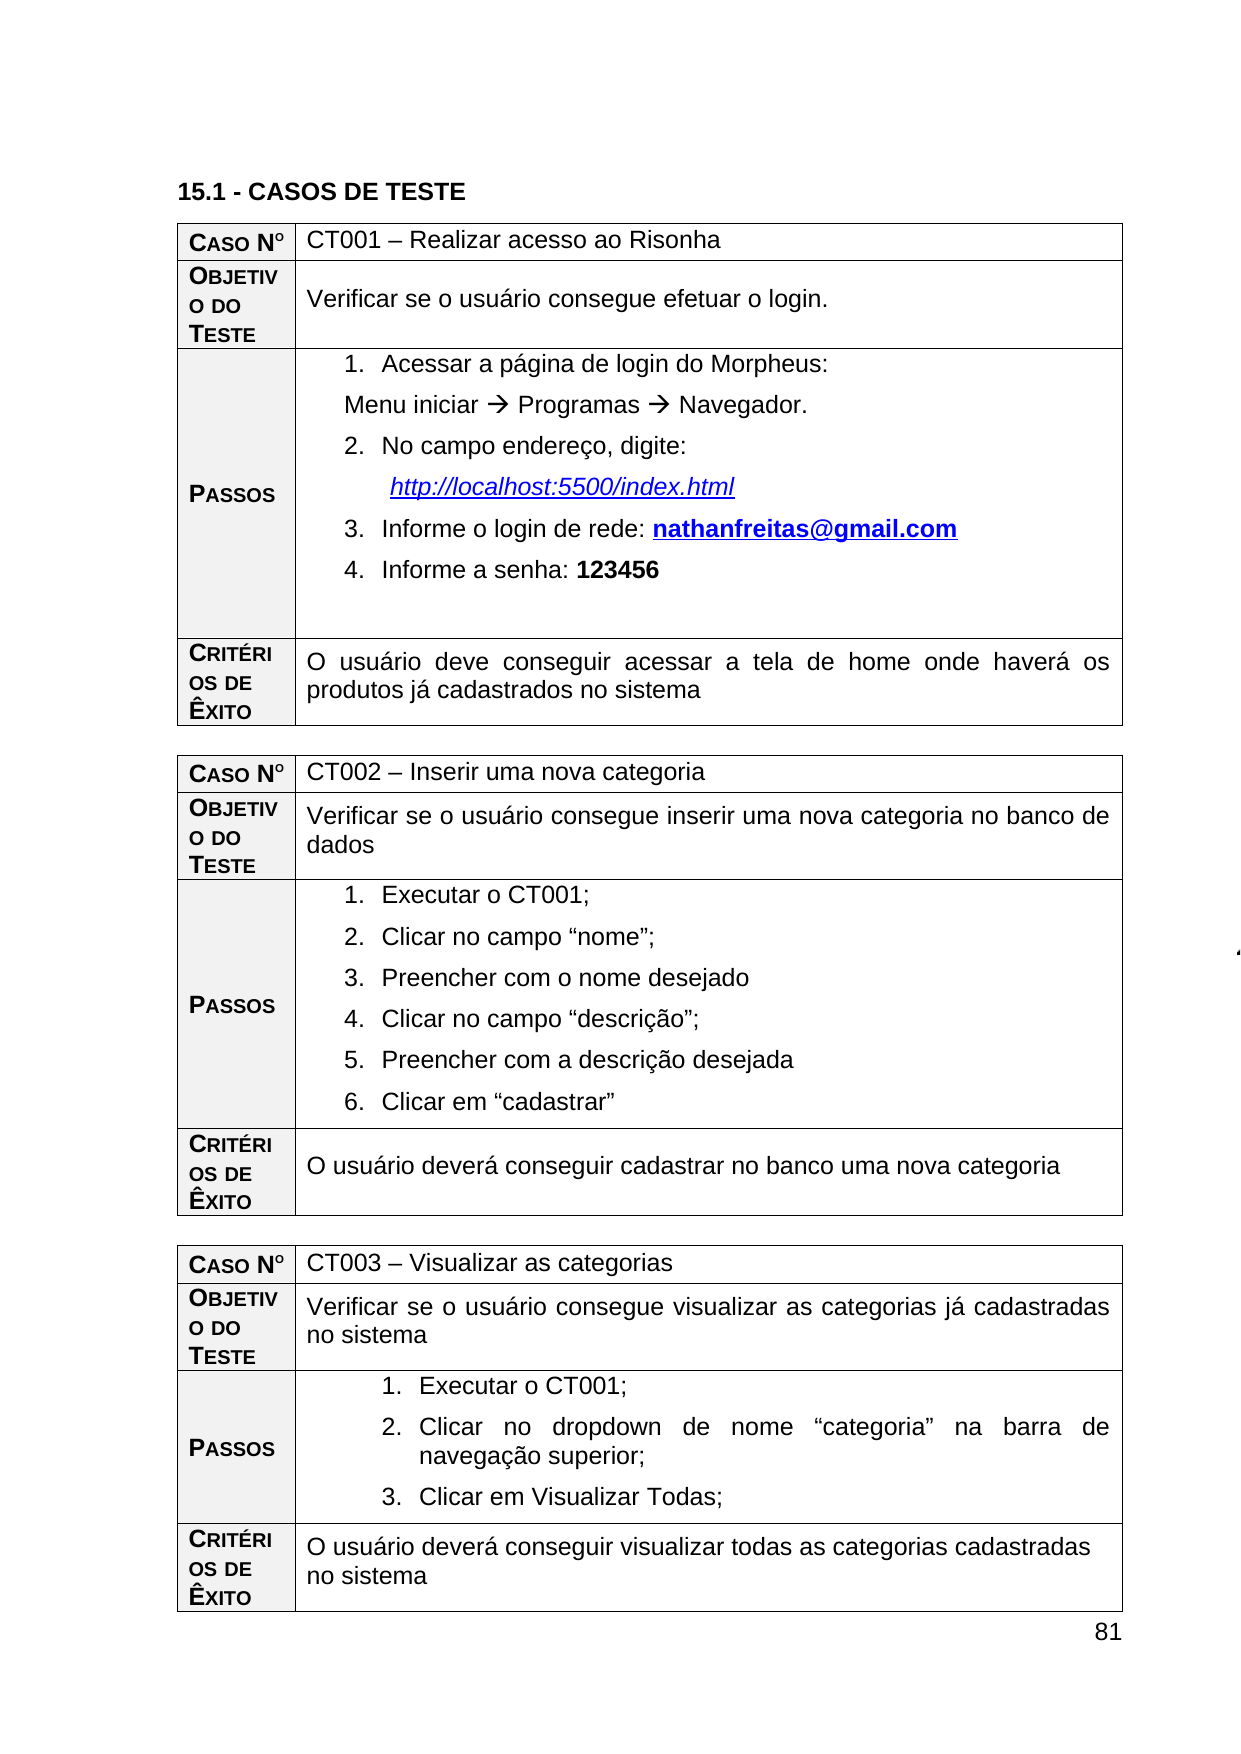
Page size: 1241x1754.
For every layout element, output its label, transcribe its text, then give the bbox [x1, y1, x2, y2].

table_cell Verificar se o usuário consegue visualizar as categorias já cadastradas no sistema [296, 1284, 1122, 1370]
table_cell Executar o CT001; Clicar no campo “nome”; Preencher com o nome desejado Clicar no campo “descrição”; Preencher com a descrição desejada Clicar em “cadastrar” [296, 880, 1122, 1128]
table_cell Acessar a página de login do Morpheus: Menu iniciar  Programas  Navegador. No campo endereço, digite: http://localhost:5500/index.html Informe o login de rede: nathanfreitas@gmail.com Informe a senha: 123456 [296, 349, 1122, 637]
table_cell Critérios de Êxito [178, 1524, 295, 1611]
table_cell Objetivo do Teste [178, 793, 295, 879]
table_header CT001 – Realizar acesso ao Risonha [296, 224, 1122, 260]
table_header Caso No [178, 756, 295, 792]
table_cell Passos [178, 1371, 295, 1523]
table_cell Verificar se o usuário consegue efetuar o login. [296, 261, 1122, 347]
table_cell Critérios de Êxito [178, 1129, 295, 1215]
table_cell Executar o CT001; Clicar no dropdown de nome “categoria” na barra de navegação superior; Clicar em Visualizar Todas; [296, 1371, 1122, 1523]
table_cell Passos [178, 880, 295, 1128]
table_header Caso No [178, 1246, 295, 1282]
picture [1237, 945, 1241, 955]
table_header CT003 – Visualizar as categorias [296, 1246, 1122, 1282]
table_cell O usuário deverá conseguir cadastrar no banco uma nova categoria [296, 1129, 1122, 1215]
subtitle 15.1 - CASOS DE TESTE [177, 177, 1122, 206]
table_header Caso No [178, 224, 295, 260]
table_cell Verificar se o usuário consegue inserir uma nova categoria no banco de dados [296, 793, 1122, 879]
table_cell Objetivo do Teste [178, 1284, 295, 1370]
table_cell Objetivo do Teste [178, 261, 295, 347]
table_cell Passos [178, 349, 295, 637]
table_header CT002 – Inserir uma nova categoria [296, 756, 1122, 792]
table_cell O usuário deve conseguir acessar a tela de home onde haverá os produtos já cadastrados no sistema [296, 639, 1122, 725]
table_cell O usuário deverá conseguir visualizar todas as categorias cadastradas no sistema [296, 1524, 1122, 1611]
table_cell Critérios de Êxito [178, 639, 295, 725]
